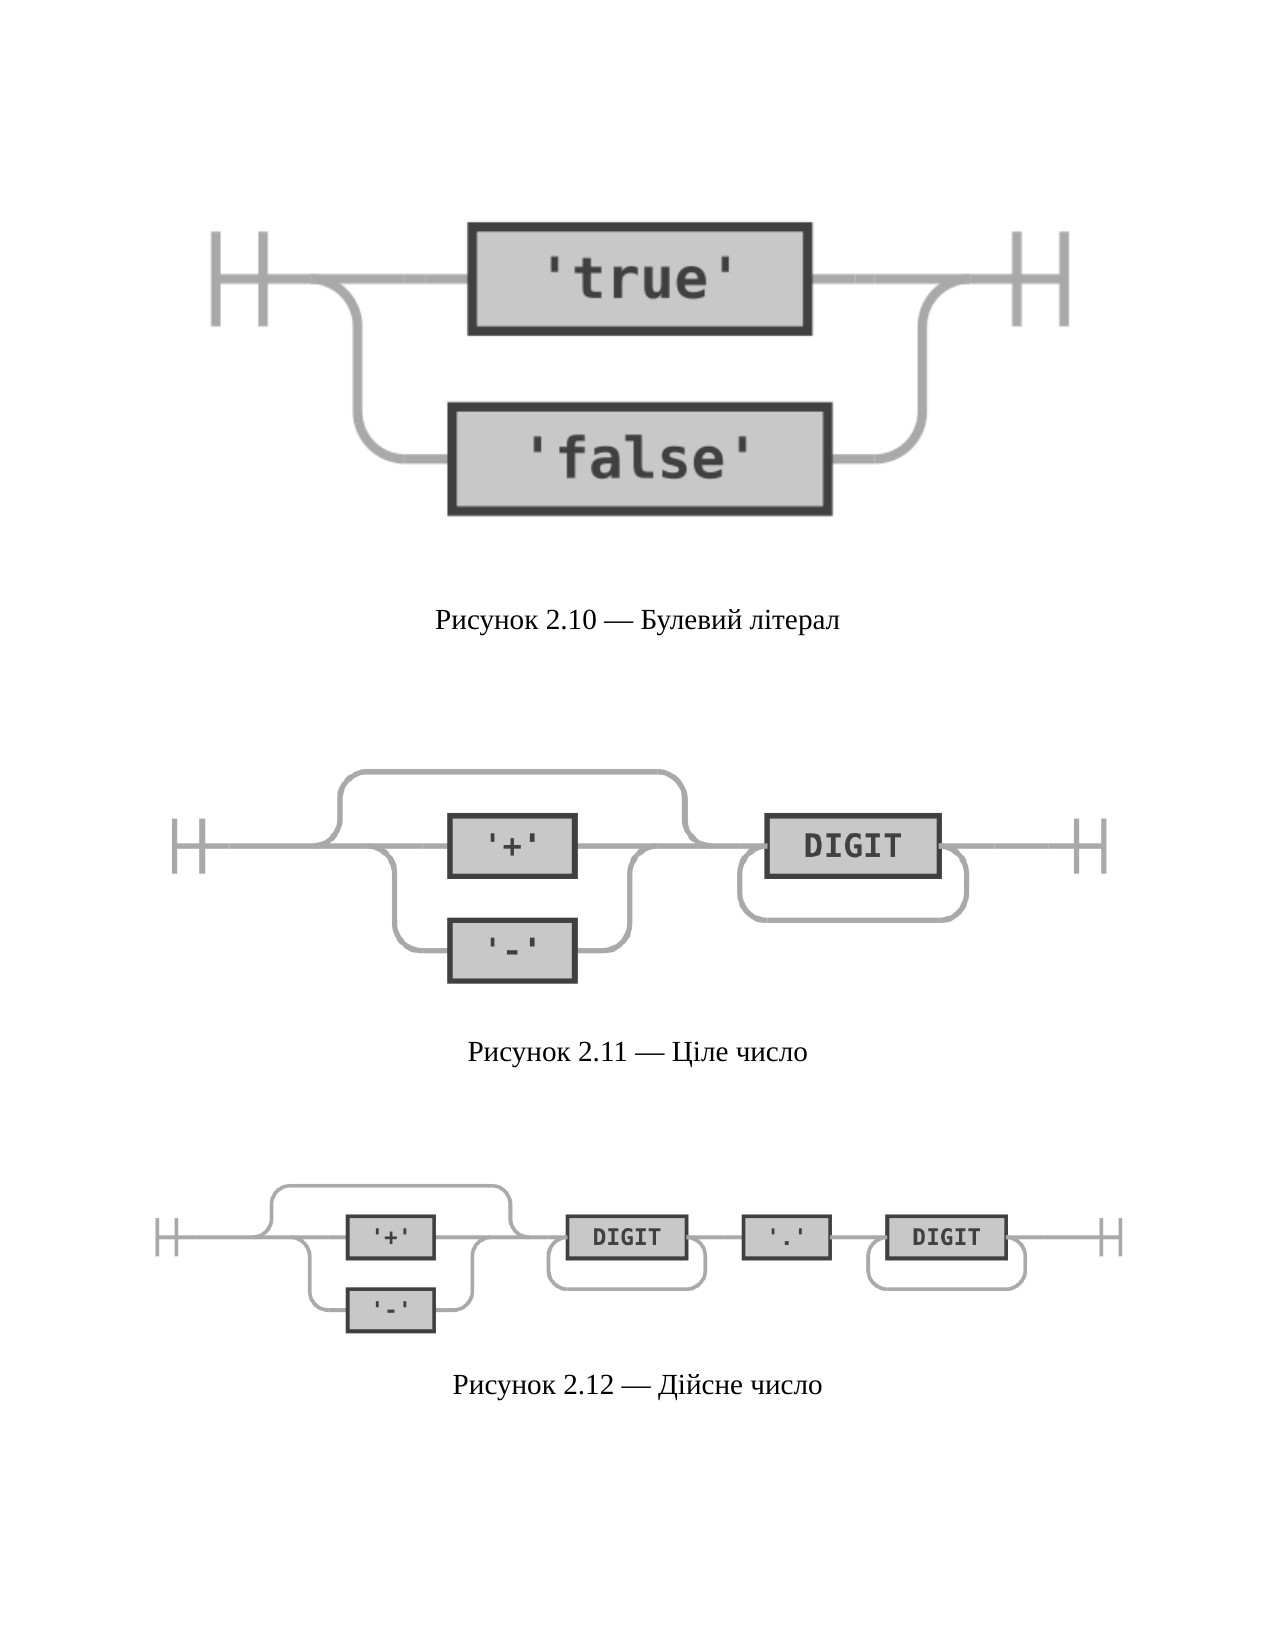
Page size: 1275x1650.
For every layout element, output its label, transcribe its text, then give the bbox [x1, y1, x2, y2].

text Рисунок 2.12 — Дійсне число [118, 1368, 1157, 1401]
picture [118, 1146, 1157, 1368]
text Рисунок 2.11 — Ціле число [118, 1034, 1157, 1067]
text Рисунок 2.10 — Булевий літерал [118, 603, 1157, 636]
picture [118, 715, 1157, 1034]
picture [118, 130, 1157, 603]
